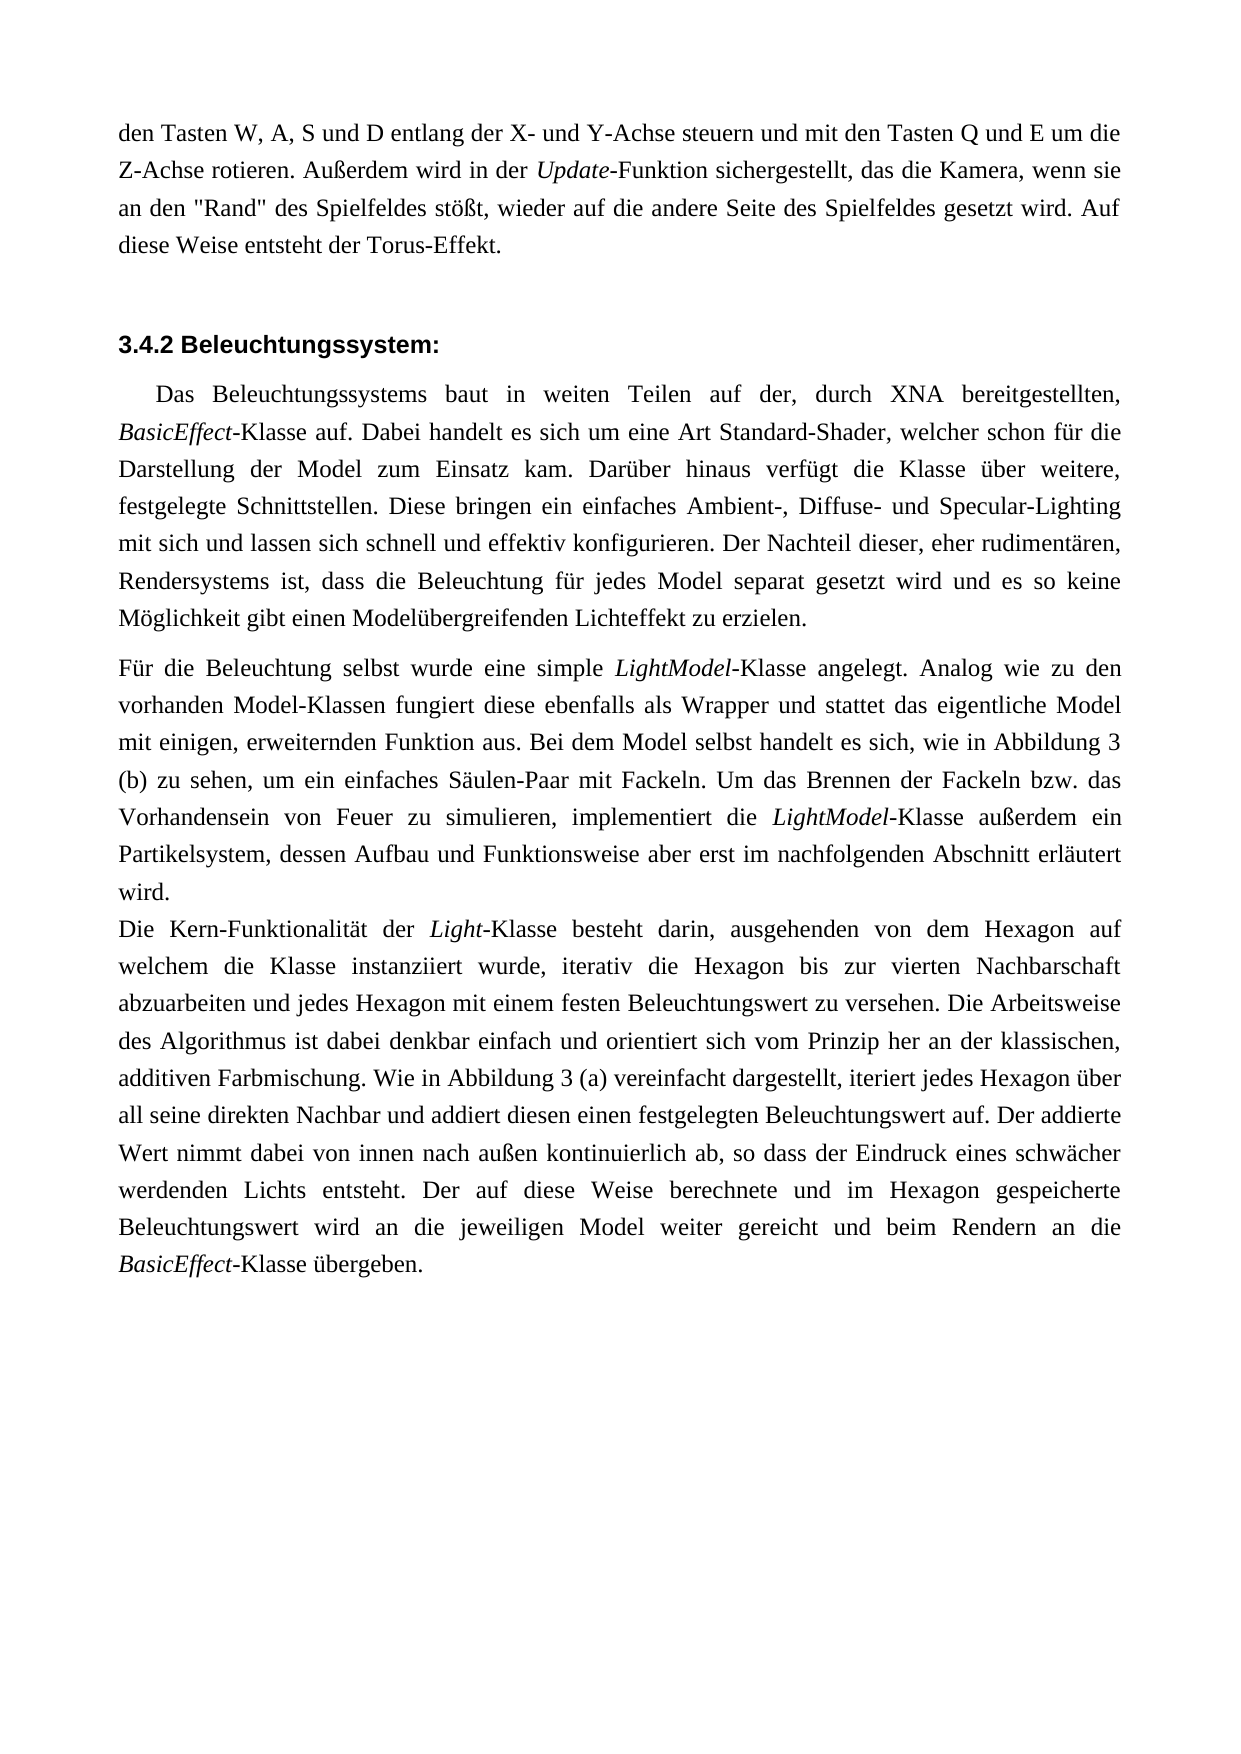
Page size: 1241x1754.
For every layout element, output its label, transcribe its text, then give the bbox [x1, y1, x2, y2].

text Für die Beleuchtung selbst wurde eine simple LightModel-Klasse angelegt. Analog wie zu den vorhanden Model-Klassen fungiert diese ebenfalls als Wrapper und stattet das eigentliche Model mit einigen, erweiternden Funktion aus. Bei dem Model selbst handelt es sich, wie in Abbildung 3 (b) zu sehen, um ein einfaches Säulen-Paar mit Fackeln. Um das Brennen der Fackeln bzw. das Vorhandensein von Feuer zu simulieren, implementiert die LightModel-Klasse außerdem ein Partikelsystem, dessen Aufbau und Funktionsweise aber erst im nachfolgenden Abschnitt erläutert wird. Die Kern-Funktionalität der Light-Klasse besteht darin, ausgehenden von dem Hexagon auf welchem die Klasse instanziiert wurde, iterativ die Hexagon bis zur vierten Nachbarschaft abzuarbeiten und jedes Hexagon mit einem festen Beleuchtungswert zu versehen. Die Arbeitsweise des Algorithmus ist dabei denkbar einfach und orientiert sich vom Prinzip her an der klassischen, additiven Farbmischung. Wie in Abbildung 3 (a) vereinfacht dargestellt, iteriert jedes Hexagon über all seine direkten Nachbar und addiert diesen einen festgelegten Beleuchtungswert auf. Der addierte Wert nimmt dabei von innen nach außen kontinuierlich ab, so dass der Eindruck eines schwächer werdenden Lichts entsteht. Der auf diese Weise berechnete und im Hexagon gespeicherte Beleuchtungswert wird an die jeweiligen Model weiter gereicht und beim Rendern an die BasicEffect-Klasse übergeben. [118, 653, 1122, 1278]
text 3.4.2 Beleuchtungssystem: [118, 329, 1122, 358]
text den Tasten W, A, S und D entlang der X- und Y-Achse steuern und mit den Tasten Q und E um die Z-Achse rotieren. Außerdem wird in der Update-Funktion sichergestellt, das die Kamera, wenn sie an den "Rand" des Spielfeldes stößt, wieder auf die andere Seite des Spielfeldes gesetzt wird. Auf diese Weise entsteht der Torus-Effekt. [118, 118, 1122, 259]
text Das Beleuchtungssystems baut in weiten Teilen auf der, durch XNA bereitgestellten, BasicEffect-Klasse auf. Dabei handelt es sich um eine Art Standard-Shader, welcher schon für die Darstellung der Model zum Einsatz kam. Darüber hinaus verfügt die Klasse über weitere, festgelegte Schnittstellen. Diese bringen ein einfaches Ambient-, Diffuse- und Specular-Lighting mit sich und lassen sich schnell und effektiv konfigurieren. Der Nachteil dieser, eher rudimentären, Rendersystems ist, dass die Beleuchtung für jedes Model separat gesetzt wird und es so keine Möglichkeit gibt einen Modelübergreifenden Lichteffekt zu erzielen. [118, 379, 1122, 632]
